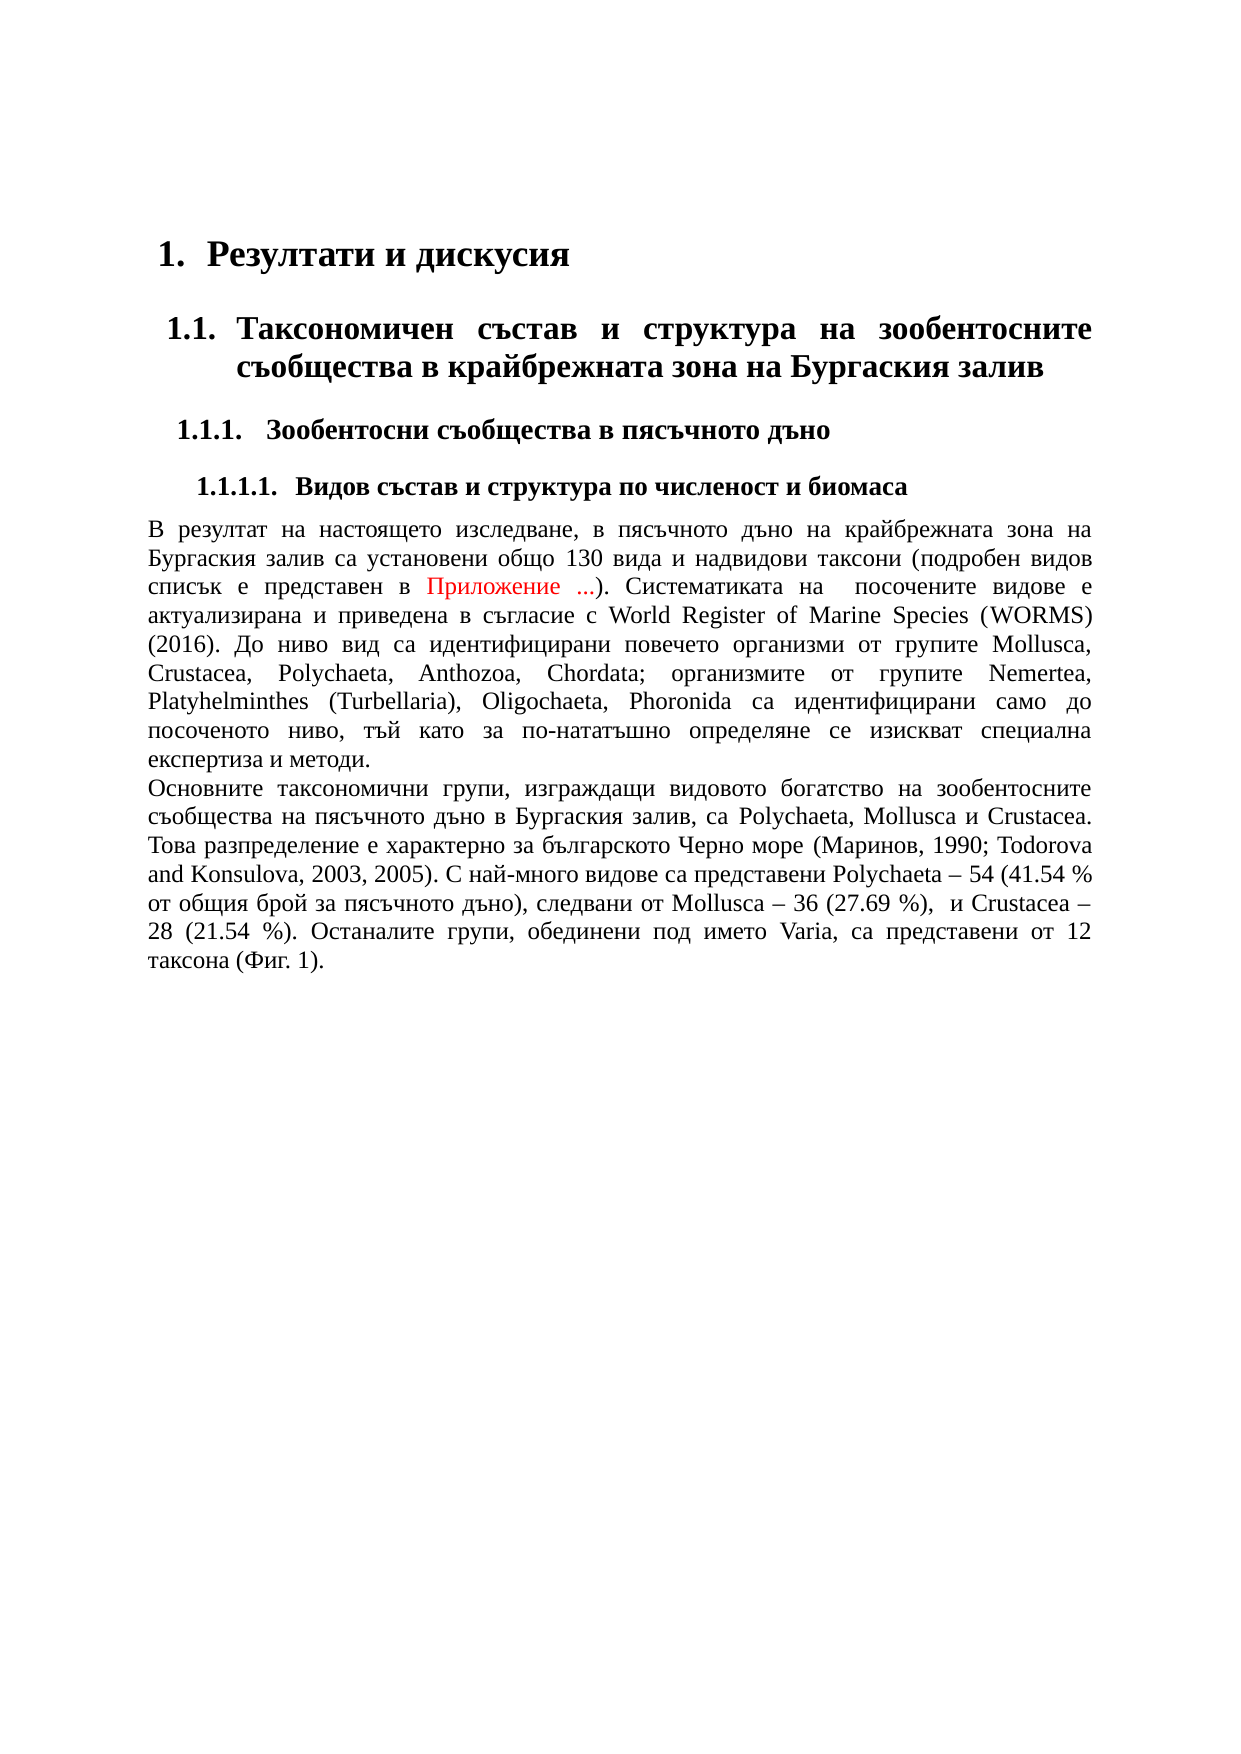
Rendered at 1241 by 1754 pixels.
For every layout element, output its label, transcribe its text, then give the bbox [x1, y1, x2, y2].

text В резултат на настоящето изследване, в пясъчното дъно на крайбрежната зона на Бургаския залив са установени общо 130 вида и надвидови таксони (подробeн видов списък е представен в Приложение ...). Систематиката на посочените видове е актуализирана и приведена в съгласие с World Register of Marine Species (WORMS) (2016). До ниво вид са идентифицирани повечето организми от групите Mollusca, Crustacea, Polychaeta, Anthozoa, Chordata; организмите от групите Nemertea, Platyhelminthes (Turbellaria), Oligochaeta, Phoronida са идентифицирани само до посоченото ниво, тъй като за по-нататъшно определяне се изискват специална експертиза и методи. [148, 514, 1093, 773]
subtitle Зообентосни съобщества в пясъчното дъно [242, 412, 1093, 445]
text Основните таксономични групи, изграждащи видовото богатство на зообентосните съобщества на пясъчното дъно в Бургаския залив, са Polychaeta, Mollusca и Crustacea. Това разпределение е характерно за българското Черно море (Маринов, 1990; Todorova and Konsulova, 2003, 2005). С най-много видове са представени Polychaeta – 54 (41.54 % от общия брой за пясъчното дъно), следвани от Mollusca – 36 (27.69 %), и Crustacea – 28 (21.54 %). Останалите групи, обединени под името Varia, са представени от 12 таксона (Фиг. 1). [148, 773, 1093, 974]
subtitle Таксономичен състав и структура на зообентосните съобщества в крайбрежната зона на Бургаския залив [224, 308, 1093, 385]
subtitle Резултати и дискусия [185, 232, 1093, 275]
subtitle Видов състав и структура по численост и биомаса [266, 470, 1093, 501]
